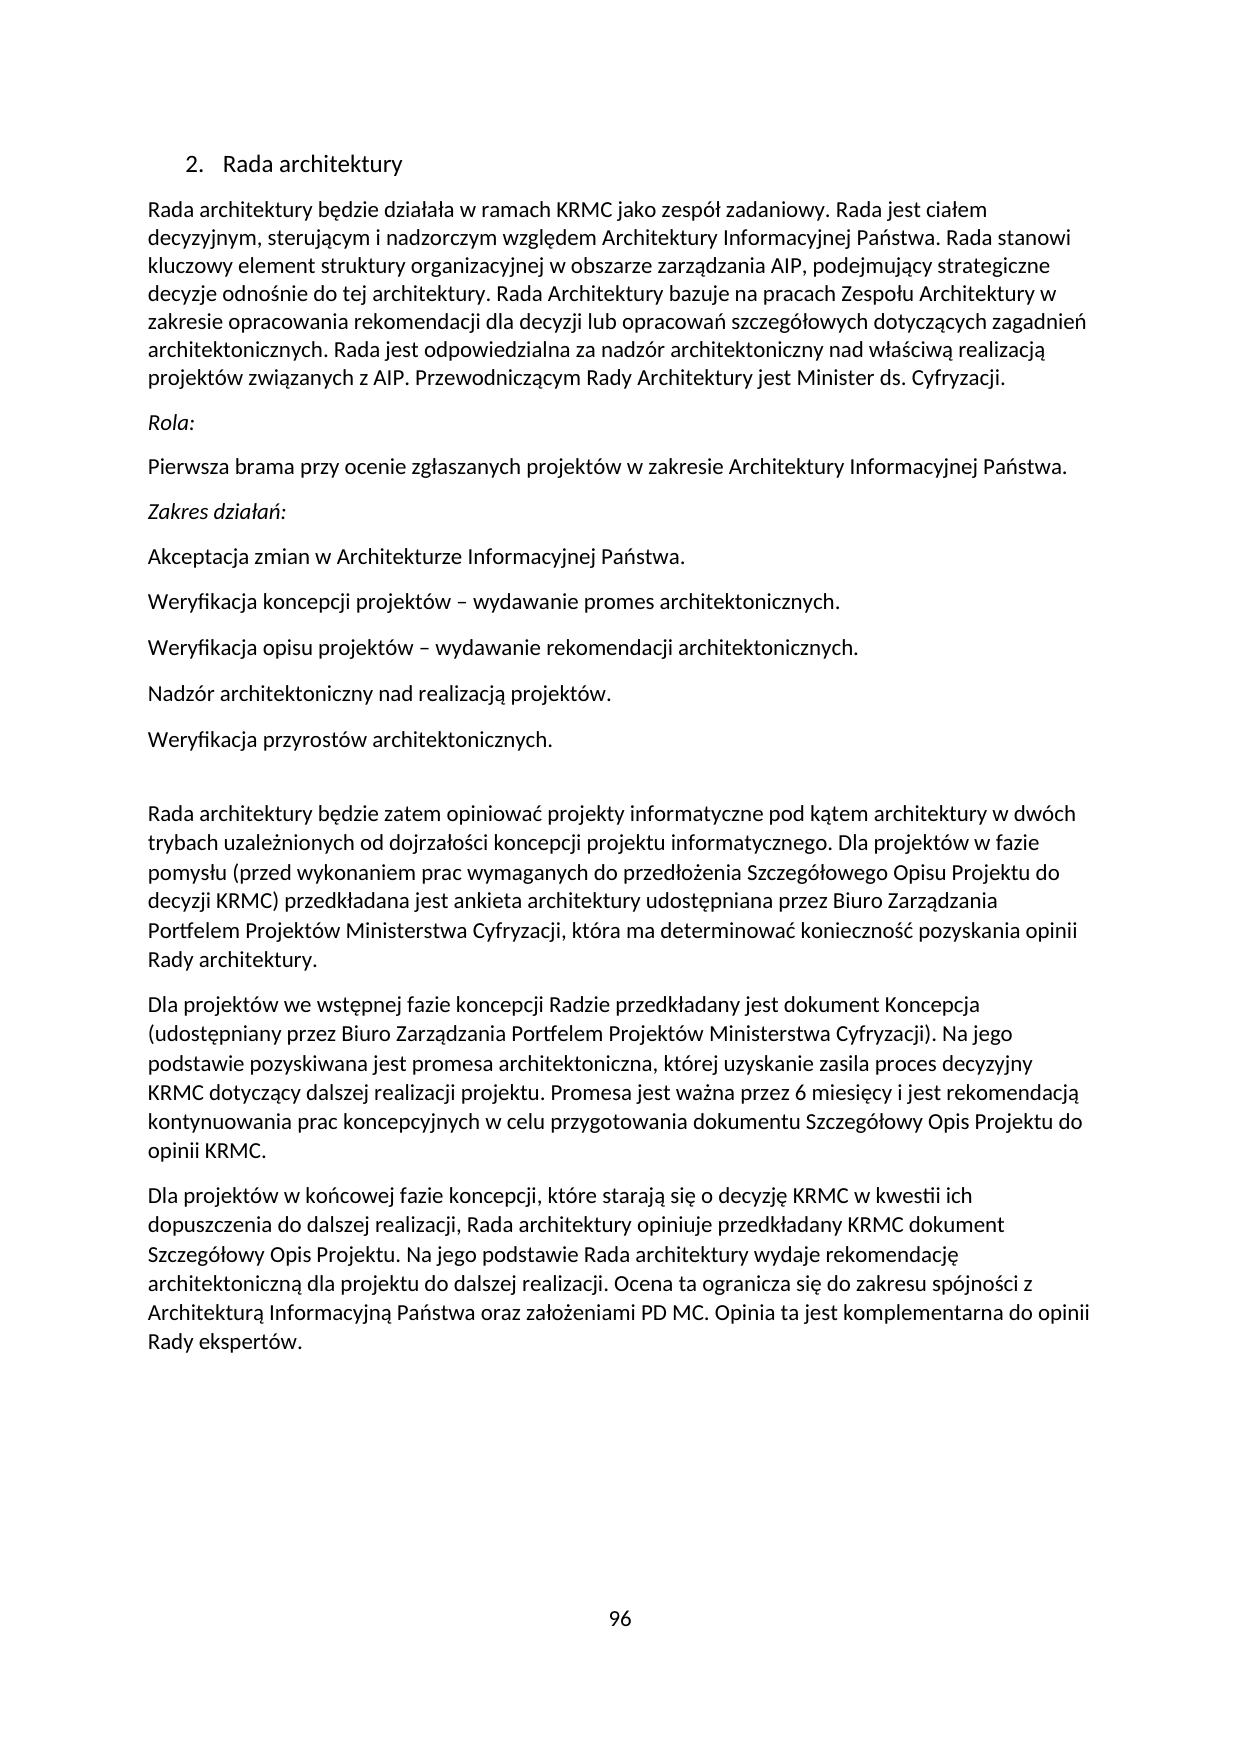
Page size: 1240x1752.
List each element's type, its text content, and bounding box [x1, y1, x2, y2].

list Rada architektury [185, 148, 1092, 178]
text Dla projektów w końcowej fazie koncepcji, które starają się o decyzję KRMC w kwestii ich dopuszczenia do dalszej realizacji, Rada architektury opiniuje przedkładany KRMC dokument Szczegółowy Opis Projektu. Na jego podstawie Rada architektury wydaje rekomendację architektoniczną dla projektu do dalszej realizacji. Ocena ta ogranicza się do zakresu spójności z Architekturą Informacyjną Państwa oraz założeniami PD MC. Opinia ta jest komplementarna do opinii Rady ekspertów. [148, 1182, 1092, 1355]
text Rada architektury będzie działała w ramach KRMC jako zespół zadaniowy. Rada jest ciałem decyzyjnym, sterującym i nadzorczym względem Architektury Informacyjnej Państwa. Rada stanowi kluczowy element struktury organizacyjnej w obszarze zarządzania AIP, podejmujący strategiczne decyzje odnośnie do tej architektury. Rada Architektury bazuje na pracach Zespołu Architektury w zakresie opracowania rekomendacji dla decyzji lub opracowań szczegółowych dotyczących zagadnień architektonicznych. Rada jest odpowiedzialna za nadzór architektoniczny nad właściwą realizacją projektów związanych z AIP. Przewodniczącym Rady Architektury jest Minister ds. Cyfryzacji. [148, 195, 1092, 391]
text Nadzór architektoniczny nad realizacją projektów. [148, 679, 1092, 707]
text Zakres działań: [148, 497, 1092, 525]
text Akceptacja zmian w Architekturze Informacyjnej Państwa. [148, 542, 1092, 570]
text Rola: [148, 408, 1092, 436]
text Rada architektury będzie zatem opiniować projekty informatyczne pod kątem architektury w dwóch trybach uzależnionych od dojrzałości koncepcji projektu informatycznego. Dla projektów w fazie pomysłu (przed wykonaniem prac wymaganych do przedłożenia Szczegółowego Opisu Projektu do decyzji KRMC) przedkładana jest ankieta architektury udostępniana przez Biuro Zarządzania Portfelem Projektów Ministerstwa Cyfryzacji, która ma determinować konieczność pozyskania opinii Rady architektury. [148, 770, 1092, 973]
text Weryfikacja opisu projektów – wydawanie rekomendacji architektonicznych. [148, 633, 1092, 661]
text Pierwsza brama przy ocenie zgłaszanych projektów w zakresie Architektury Informacyjnej Państwa. [148, 452, 1092, 480]
text Dla projektów we wstępnej fazie koncepcji Radzie przedkładany jest dokument Koncepcja (udostępniany przez Biuro Zarządzania Portfelem Projektów Ministerstwa Cyfryzacji). Na jego podstawie pozyskiwana jest promesa architektoniczna, której uzyskanie zasila proces decyzyjny KRMC dotyczący dalszej realizacji projektu. Promesa jest ważna przez 6 miesięcy i jest rekomendacją kontynuowania prac koncepcyjnych w celu przygotowania dokumentu Szczegółowy Opis Projektu do opinii KRMC. [148, 991, 1092, 1164]
text Weryfikacja przyrostów architektonicznych. [148, 725, 1092, 753]
text Weryfikacja koncepcji projektów – wydawanie promes architektonicznych. [148, 587, 1092, 616]
